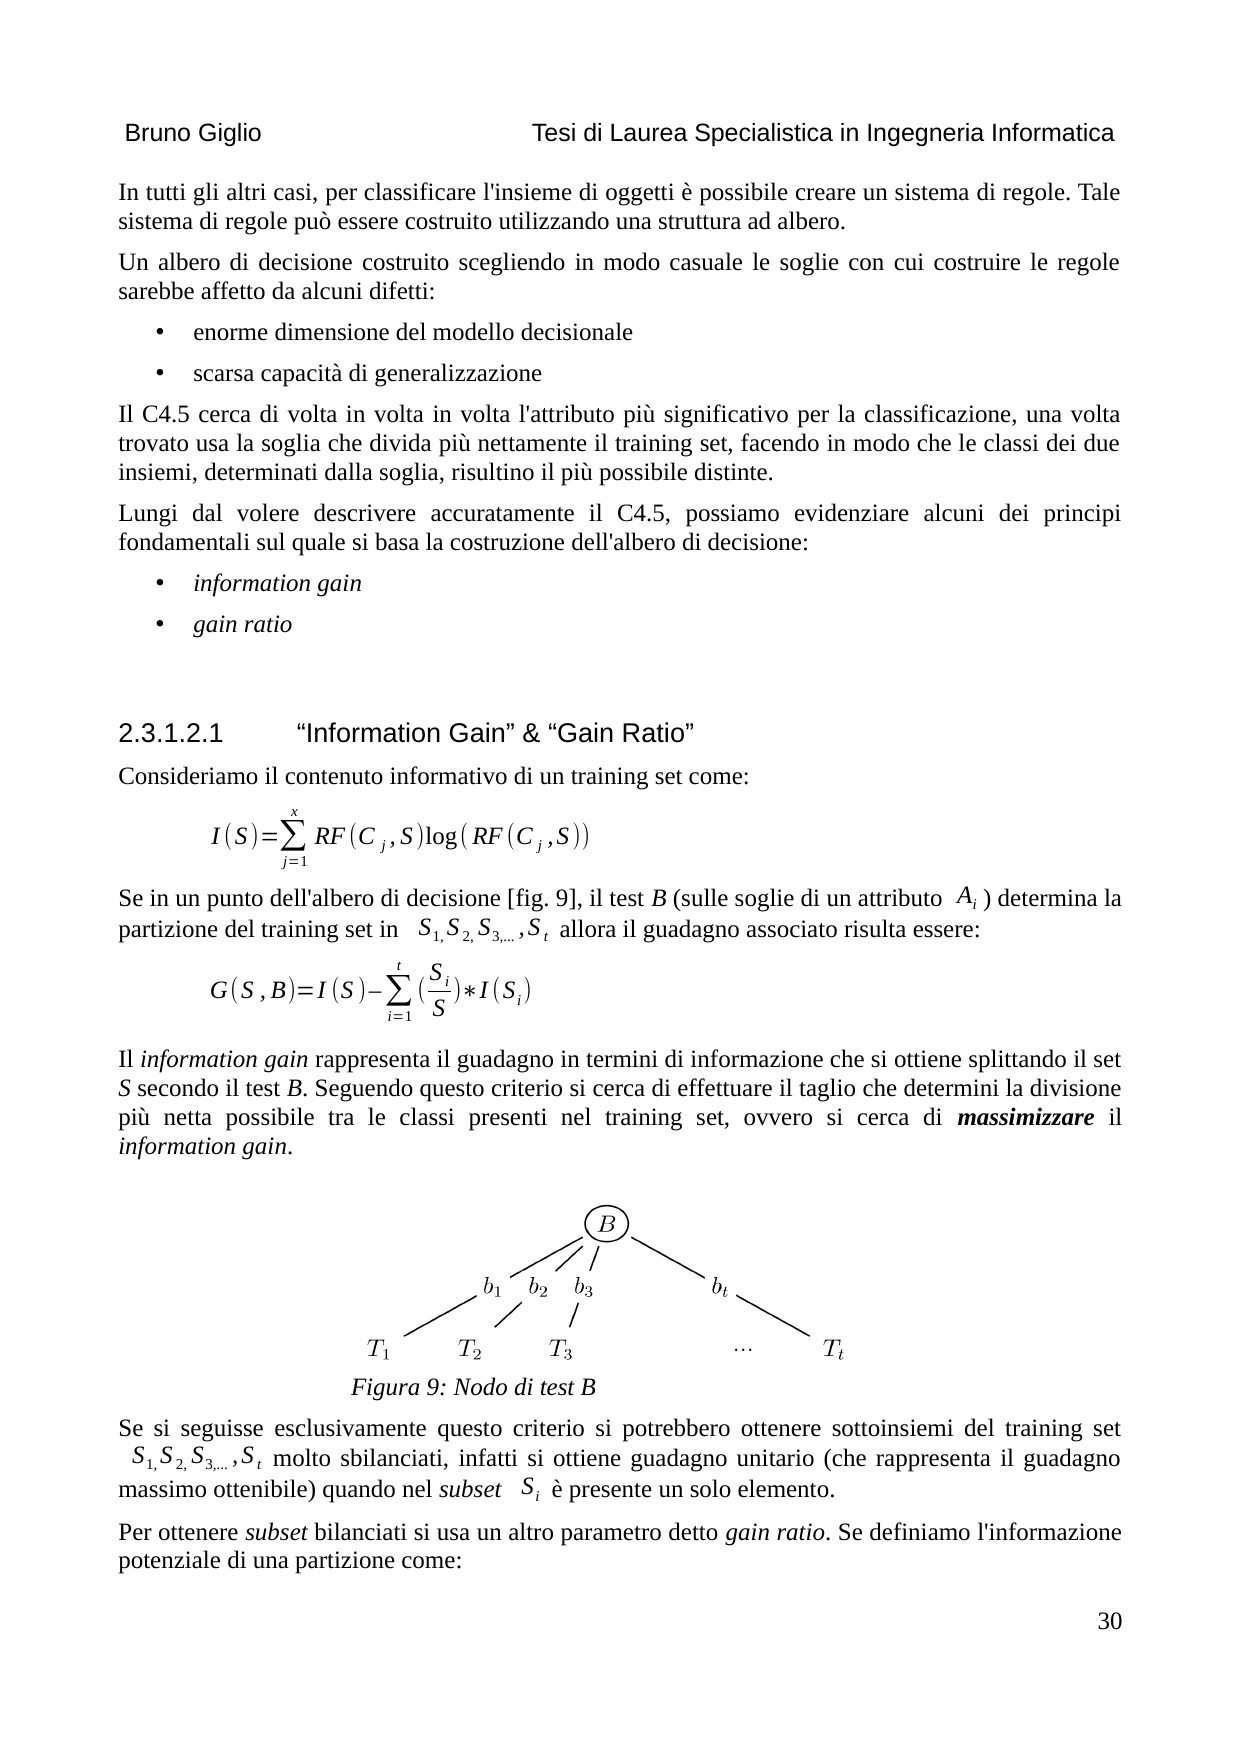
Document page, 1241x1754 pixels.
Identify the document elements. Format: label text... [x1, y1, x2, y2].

picture [350, 1198, 853, 1367]
text In tutti gli altri casi, per classificare l'insieme di oggetti è possibile creare un sistema di regole. Tale sistema di regole può essere costruito utilizzando una struttura ad albero. [118, 177, 1122, 234]
text Un albero di decisione costruito scegliendo in modo casuale le soglie con cui costruire le regole sarebbe affetto da alcuni difetti: [118, 247, 1122, 304]
text Lungi dal volere descrivere accuratamente il C4.5, possiamo evidenziare alcuni dei principi fondamentali sul quale si basa la costruzione dell'albero di decisione: [118, 498, 1122, 556]
list gain ratio [156, 609, 1122, 638]
text Per ottenere subset bilanciati si usa un altro parametro detto gain ratio. Se definiamo l'informazione potenziale di una partizione come: [118, 1517, 1122, 1574]
list scarsa capacità di generalizzazione [156, 358, 1122, 387]
text Il C4.5 cerca di volta in volta in volta l'attributo più significativo per la classificazione, una volta trovato usa la soglia che divida più nettamente il training set, facendo in modo che le classi dei due insiemi, determinati dalla soglia, risultino il più possibile distinte. [118, 399, 1122, 486]
text Se in un punto dell'albero di decisione [fig. 9], il test B (sulle soglie di un attributo ) determina la partizione del training set in allora il guadagno associato risulta essere: [118, 882, 1122, 944]
text Il information gain rappresenta il guadagno in termini di informazione che si ottiene splittando il set S secondo il test B. Seguendo questo criterio si cerca di effettuare il taglio che determini la divisione più netta possibile tra le classi presenti nel training set, ovvero si cerca di massimizzare il information gain. [118, 1044, 1122, 1159]
text Consideriamo il contenuto informativo di un training set come: [118, 761, 1122, 789]
text Se si seguisse esclusivamente questo criterio si potrebbero ottenere sottoinsiemi del training setmolto sbilanciati, infatti si ottiene guadagno unitario (che rappresenta il guadagno massimo ottenibile) quando nel subset è presente un solo elemento. [118, 1172, 1122, 1504]
subtitle “Information Gain” & “Gain Ratio” [118, 717, 1122, 748]
list information gain [156, 568, 1122, 597]
list enorme dimensione del modello decisionale [156, 317, 1122, 346]
text Figura 9: Nodo di test B [351, 1367, 853, 1401]
